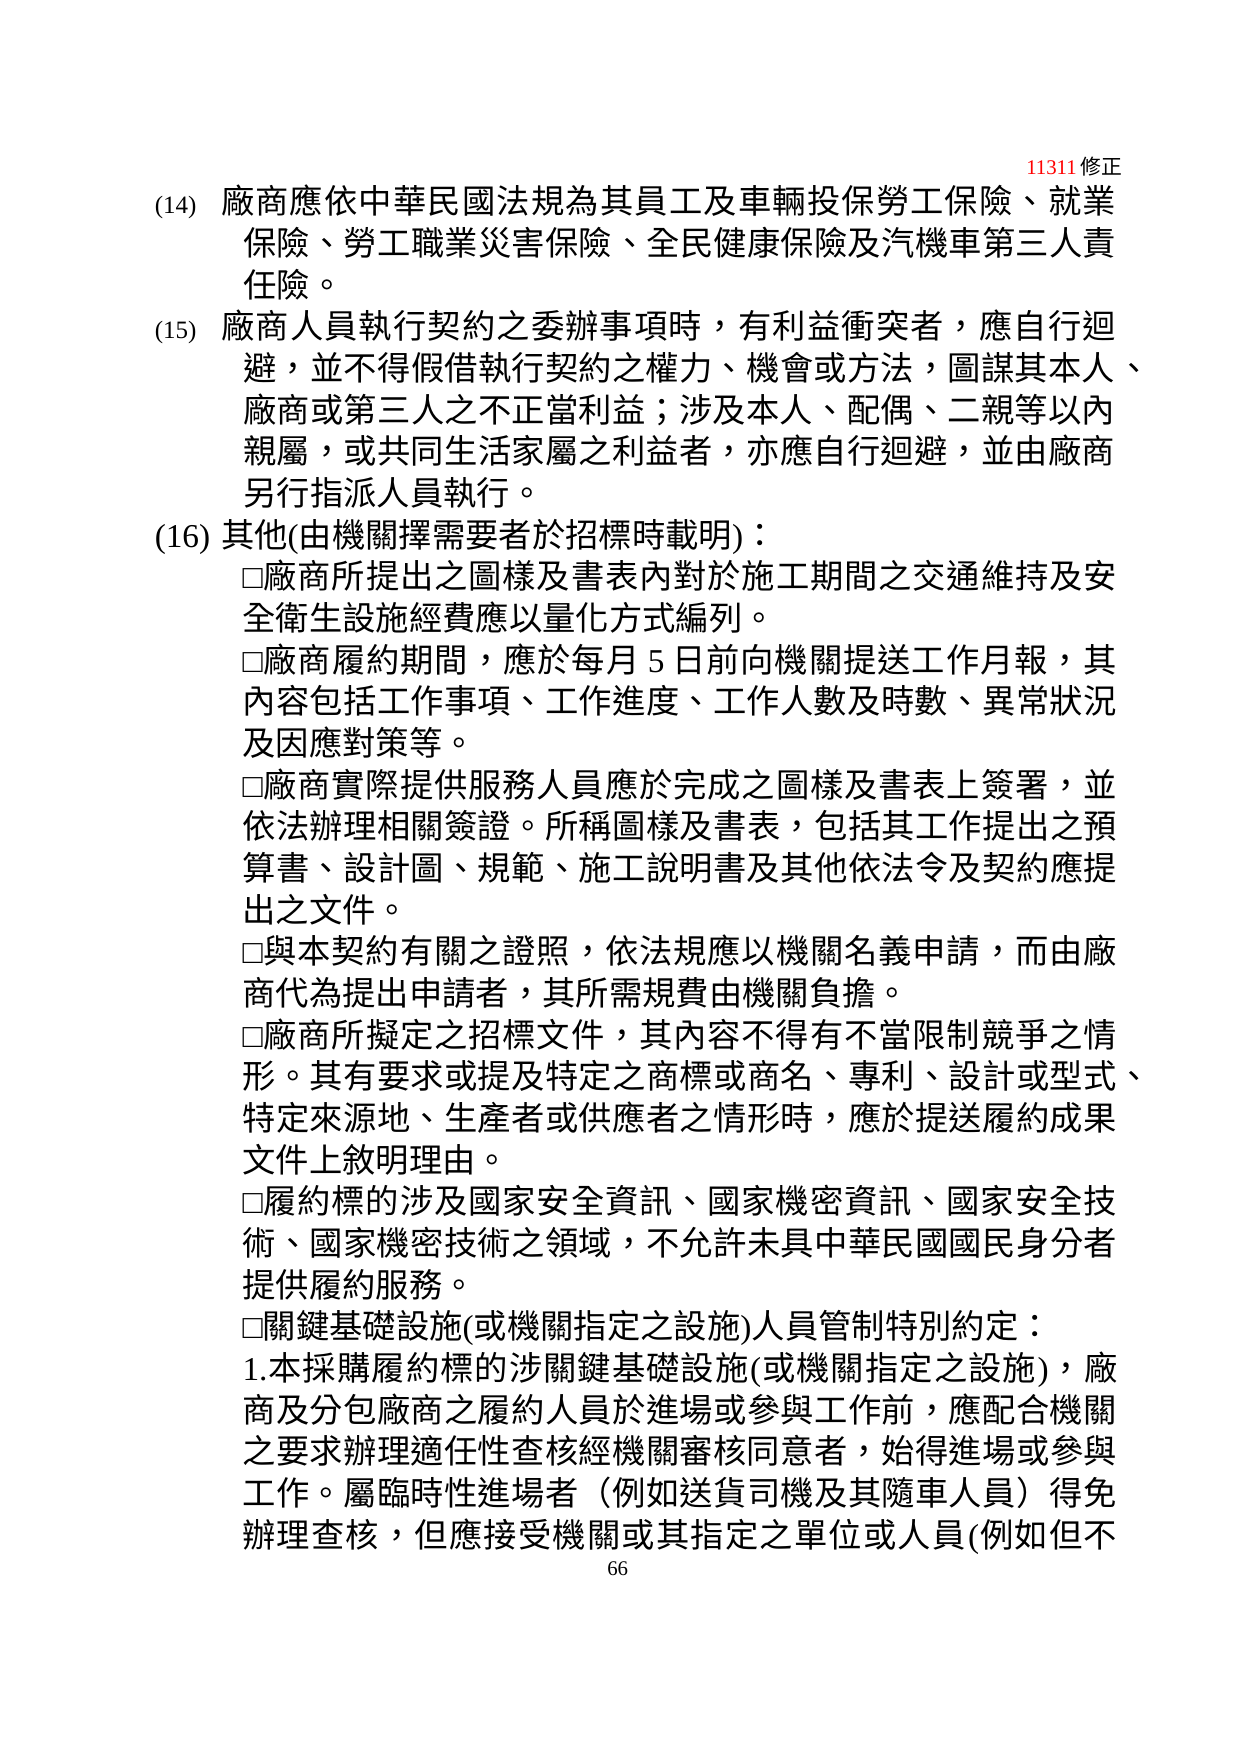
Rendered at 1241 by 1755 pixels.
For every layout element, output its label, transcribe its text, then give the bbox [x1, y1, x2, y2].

text □廠商所提出之圖樣及書表內對於施工期間之交通維持及安全衛生設施經費應以量化方式編列。 [242, 556, 1117, 639]
list 廠商應依中華民國法規為其員工及車輛投保勞工保險、就業保險、勞工職業災害保險、全民健康保險及汽機車第三人責任險。 [154, 181, 1117, 306]
text 1.本採購履約標的涉關鍵基礎設施(或機關指定之設施)，廠商及分包廠商之履約人員於進場或參與工作前，應配合機關之要求辦理適任性查核經機關審核同意者，始得進場或參與工作。屬臨時性進場者（例如送貨司機及其隨車人員）得免辦理查核，但應接受機關或其指定之單位或人員(例如但不 [242, 1347, 1117, 1556]
text □廠商所擬定之招標文件，其內容不得有不當限制競爭之情形。其有要求或提及特定之商標或商名、專利、設計或型式、特定來源地、生產者或供應者之情形時，應於提送履約成果文件上敘明理由。 [242, 1014, 1117, 1181]
text □與本契約有關之證照，依法規應以機關名義申請，而由廠商代為提出申請者，其所需規費由機關負擔。 [242, 931, 1117, 1014]
text □廠商實際提供服務人員應於完成之圖樣及書表上簽署，並依法辦理相關簽證。所稱圖樣及書表，包括其工作提出之預算書、設計圖、規範、施工說明書及其他依法令及契約應提出之文件。 [242, 764, 1117, 931]
list 其他(由機關擇需要者於招標時載明)： [154, 514, 1117, 556]
text □廠商履約期間，應於每月5日前向機關提送工作月報，其內容包括工作事項、工作進度、工作人數及時數、異常狀況及因應對策等。 [242, 639, 1117, 764]
text □關鍵基礎設施(或機關指定之設施)人員管制特別約定： [242, 1306, 1117, 1347]
list 廠商人員執行契約之委辦事項時，有利益衝突者，應自行迴避，並不得假借執行契約之權力、機會或方法，圖謀其本人、廠商或第三人之不正當利益；涉及本人、配偶、二親等以內親屬，或共同生活家屬之利益者，亦應自行迴避，並由廠商另行指派人員執行。 [154, 306, 1117, 514]
text □履約標的涉及國家安全資訊、國家機密資訊、國家安全技術、國家機密技術之領域，不允許未具中華民國國民身分者提供履約服務。 [242, 1181, 1117, 1306]
